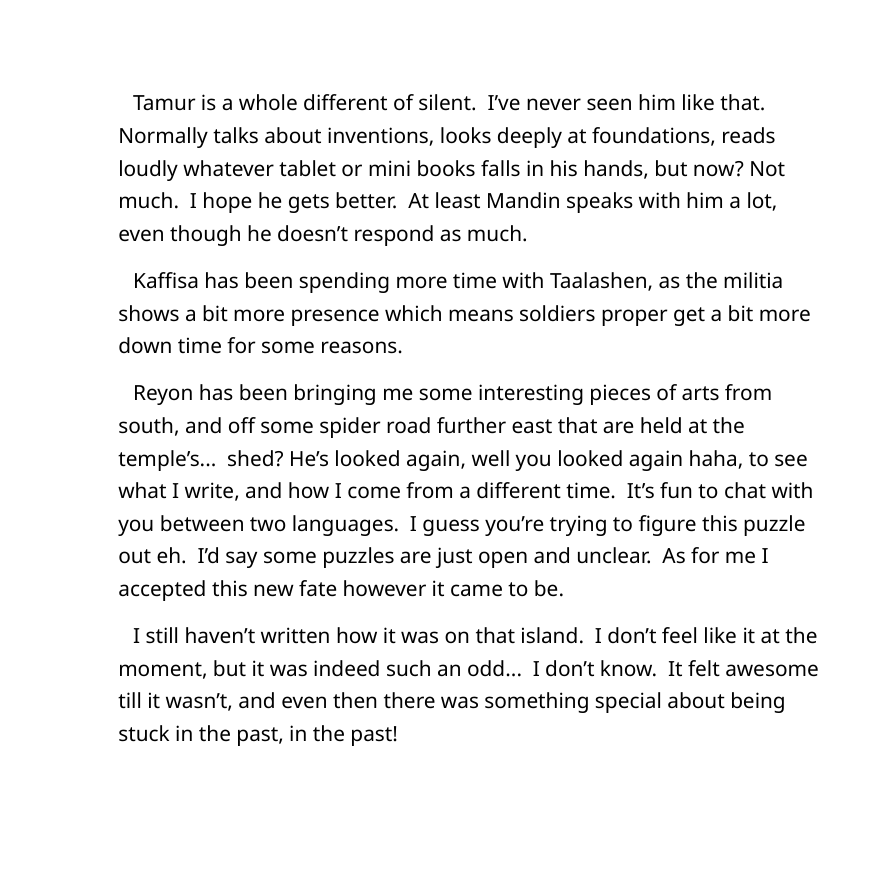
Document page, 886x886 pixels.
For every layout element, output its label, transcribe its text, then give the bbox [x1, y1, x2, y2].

text Reyon has been bringing me some interesting pieces of arts from south, and off some spider road further east that are held at the temple’s... shed? He’s looked again, well you looked again haha, to see what I write, and how I come from a different time. It’s fun to chat with you between two languages. I guess you’re trying to figure this puzzle out eh. I’d say some puzzles are just open and unclear. As for me I accepted this new fate however it came to be. [118, 378, 827, 603]
text I still haven’t written how it was on that island. I don’t feel like it at the moment, but it was indeed such an odd... I don’t know. It felt awesome till it wasn’t, and even then there was something special about being stuck in the past, in the past! [118, 621, 827, 748]
text Tamur is a whole different of silent. I’ve never seen him like that. Normally talks about inventions, looks deeply at foundations, reads loudly whatever tablet or mini books falls in his hands, but now? Not much. I hope he gets better. At least Mandin speaks with him a lot, even though he doesn’t respond as much. [118, 88, 827, 247]
text Kaffisa has been spending more time with Taalashen, as the militia shows a bit more presence which means soldiers proper get a bit more down time for some reasons. [118, 266, 827, 360]
